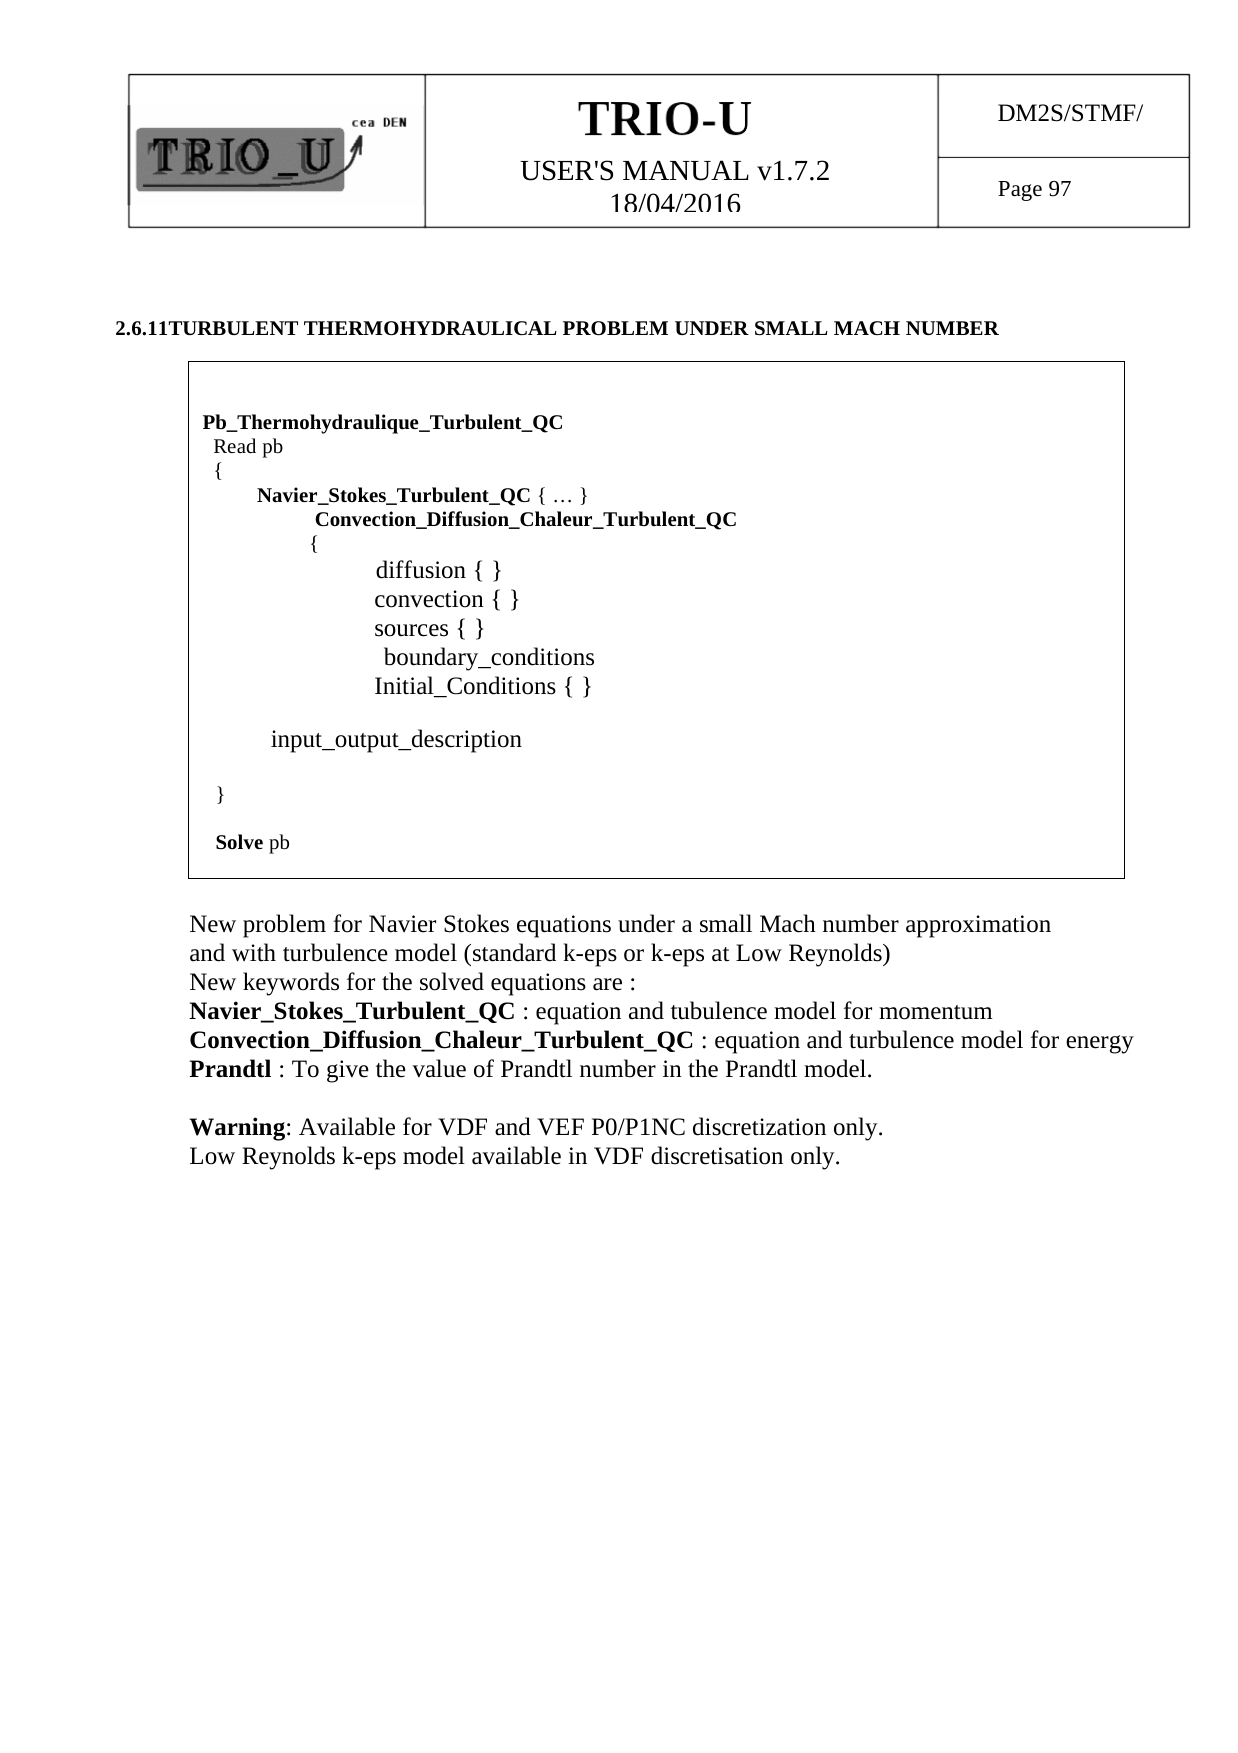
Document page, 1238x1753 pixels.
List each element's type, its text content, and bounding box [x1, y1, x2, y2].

text New keywords for the solved equations are : [115, 967, 1196, 996]
text Warning: Available for VDF and VEF P0/P1NC discretization only. [115, 1112, 1196, 1141]
text New problem for Navier Stokes equations under a small Mach number approximation [115, 908, 1196, 937]
text Navier_Stokes_Turbulent_QC : equation and tubulence model for momentum [115, 996, 1196, 1025]
text and with turbulence model (standard k-eps or k-eps at Low Reynolds) [115, 937, 1196, 967]
table_header Pb_Thermohydraulique_Turbulent_QC Read pb { Navier_Stokes_Turbulent_QC { … } Convection_Diffusion_Chaleur_Turbulent_QC { diffusion { } convection { } sources { } boundary_conditions Initial_Conditions { } input_output_description } Solve pb [189, 362, 1124, 878]
text Low Reynolds k-eps model available in VDF discretisation only. [115, 1141, 1196, 1170]
subtitle TURBULENT THERMOHYDRAULICAL PROBLEM UNDER SMALL MACH NUMBER [115, 316, 1164, 340]
text Convection_Diffusion_Chaleur_Turbulent_QC : equation and turbulence model for energy [115, 1025, 1196, 1054]
text Prandtl : To give the value of Prandtl number in the Prandtl model. [115, 1054, 1196, 1083]
